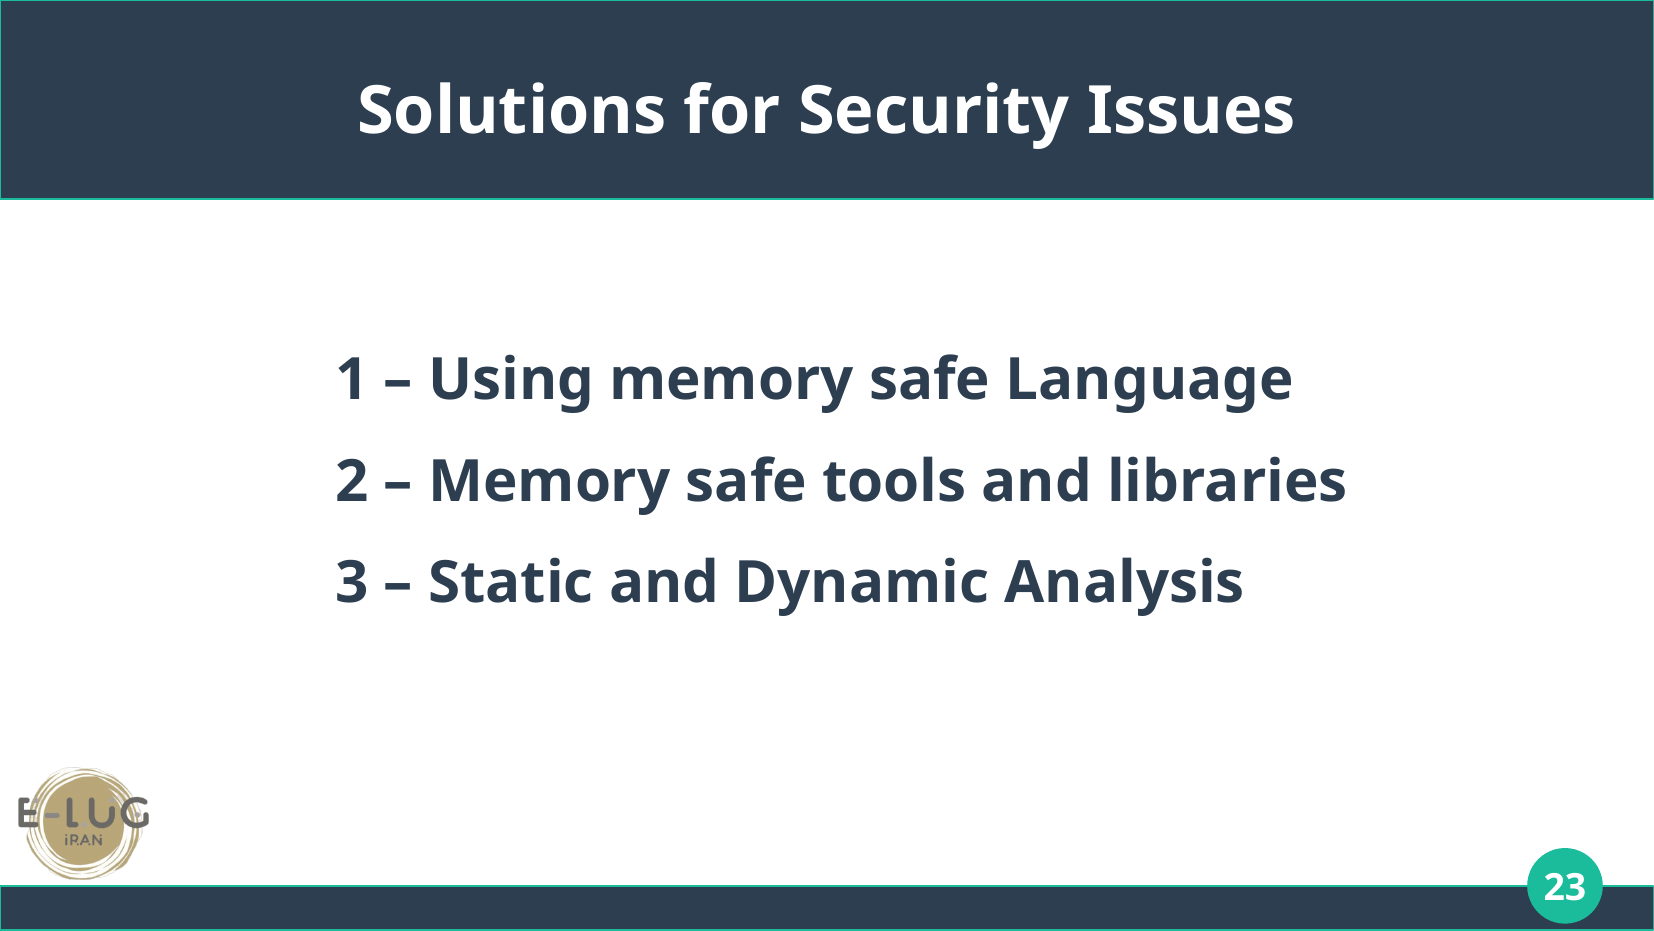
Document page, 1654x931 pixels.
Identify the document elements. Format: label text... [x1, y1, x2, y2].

picture [0, 749, 168, 901]
list 1 – Using memory safe Language 2 – Memory safe tools and libraries 3 – Static and Dynamic Analysis [264, 337, 1654, 931]
title Solutions for Security Issues [59, 25, 1595, 145]
